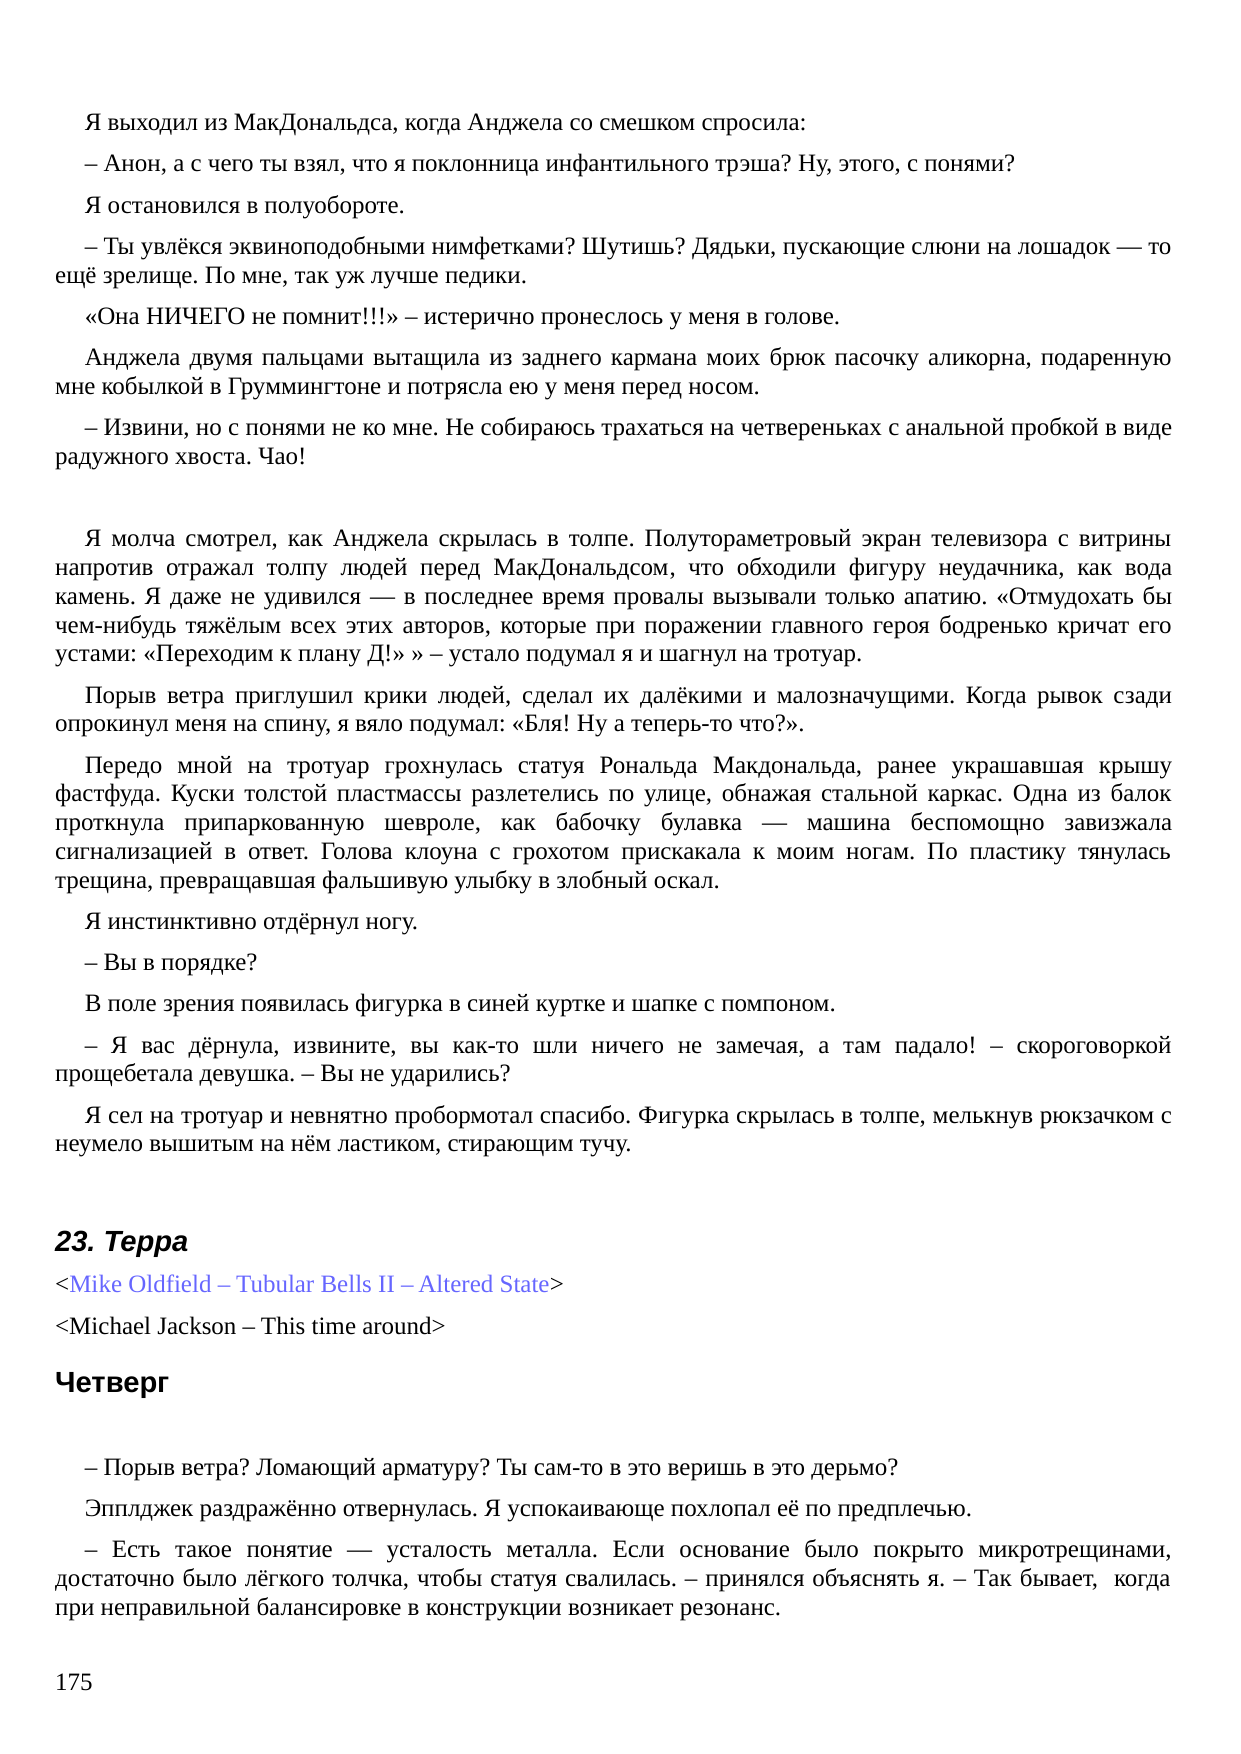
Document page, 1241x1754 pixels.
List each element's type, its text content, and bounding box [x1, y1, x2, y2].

text – Анон, а с чего ты взял, что я поклонница инфантильного трэша? Ну, этого, с понями? [55, 148, 1173, 177]
subtitle Четверг [55, 1364, 1173, 1398]
text Порыв ветра приглушил крики людей, сделал их далёкими и малозначущими. Когда рывок сзади опрокинул меня на спину, я вяло подумал: «Бля! Ну а теперь-то что?». [55, 680, 1173, 737]
subtitle 23. Терра [55, 1223, 1173, 1257]
text – Ты увлёкся эквиноподобными нимфетками? Шутишь? Дядьки, пускающие слюни на лошадок — то ещё зрелище. По мне, так уж лучше педики. [55, 231, 1173, 288]
text Я молча смотрел, как Анджела скрылась в толпе. Полутораметровый экран телевизора с витрины напротив отражал толпу людей перед МакДональдсом, что обходили фигуру неудачника, как вода камень. Я даже не удивился — в последнее время провалы вызывали только апатию. «Отмудохать бы чем-нибудь тяжёлым всех этих авторов, которые при поражении главного героя бодренько кричат его устами: «Переходим к плану Д!» » – устало подумал я и шагнул на тротуар. [55, 523, 1173, 667]
text – Вы в порядке? [55, 947, 1173, 976]
text «Она НИЧЕГО не помнит!!!» – истерично пронеслось у меня в голове. [55, 301, 1173, 330]
text <Michael Jackson – This time around> [55, 1311, 1173, 1339]
text Передо мной на тротуар грохнулась статуя Рональда Макдональда, ранее украшавшая крышу фастфуда. Куски толстой пластмассы разлетелись по улице, обнажая стальной каркас. Одна из балок проткнула припаркованную шевроле, как бабочку булавка — машина беспомощно завизжала сигнализацией в ответ. Голова клоуна с грохотом прискакала к моим ногам. По пластику тянулась трещина, превращавшая фальшивую улыбку в злобный оскал. [55, 750, 1173, 893]
text Анджела двумя пальцами вытащила из заднего кармана моих брюк пасочку аликорна, подаренную мне кобылкой в Груммингтоне и потрясла ею у меня перед носом. [55, 342, 1173, 400]
text – Извини, но с понями не ко мне. Не собираюсь трахаться на четвереньках с анальной пробкой в виде радужного хвоста. Чао! [55, 412, 1173, 470]
text – Я вас дёрнула, извините, вы как-то шли ничего не замечая, а там падало! – скороговоркой прощебетала девушка. – Вы не ударились? [55, 1030, 1173, 1087]
text Эпплджек раздражённо отвернулась. Я успокаивающе похлопал её по предплечью. [55, 1493, 1173, 1522]
text Я сел на тротуар и невнятно пробормотал спасибо. Фигурка скрылась в толпе, мелькнув рюкзачком с неумело вышитым на нём ластиком, стирающим тучу. [55, 1100, 1173, 1157]
text <Mike Oldfield – Tubular Bells II – Altered State> [55, 1269, 1173, 1298]
text Я выходил из МакДональдса, когда Анджела со смешком спросила: [55, 107, 1173, 136]
text Я инстинктивно отдёрнул ногу. [55, 906, 1173, 935]
text – Порыв ветра? Ломающий арматуру? Ты сам-то в это веришь в это дерьмо? [55, 1452, 1173, 1481]
text Я остановился в полуобороте. [55, 190, 1173, 218]
text В поле зрения появилась фигурка в синей куртке и шапке с помпоном. [55, 988, 1173, 1017]
text – Есть такое понятие — усталость металла. Если основание было покрыто микротрещинами, достаточно было лёгкого толчка, чтобы статуя свалилась. – принялся объяснять я. – Так бывает, когда при неправильной балансировке в конструкции возникает резонанс. [55, 1534, 1173, 1621]
